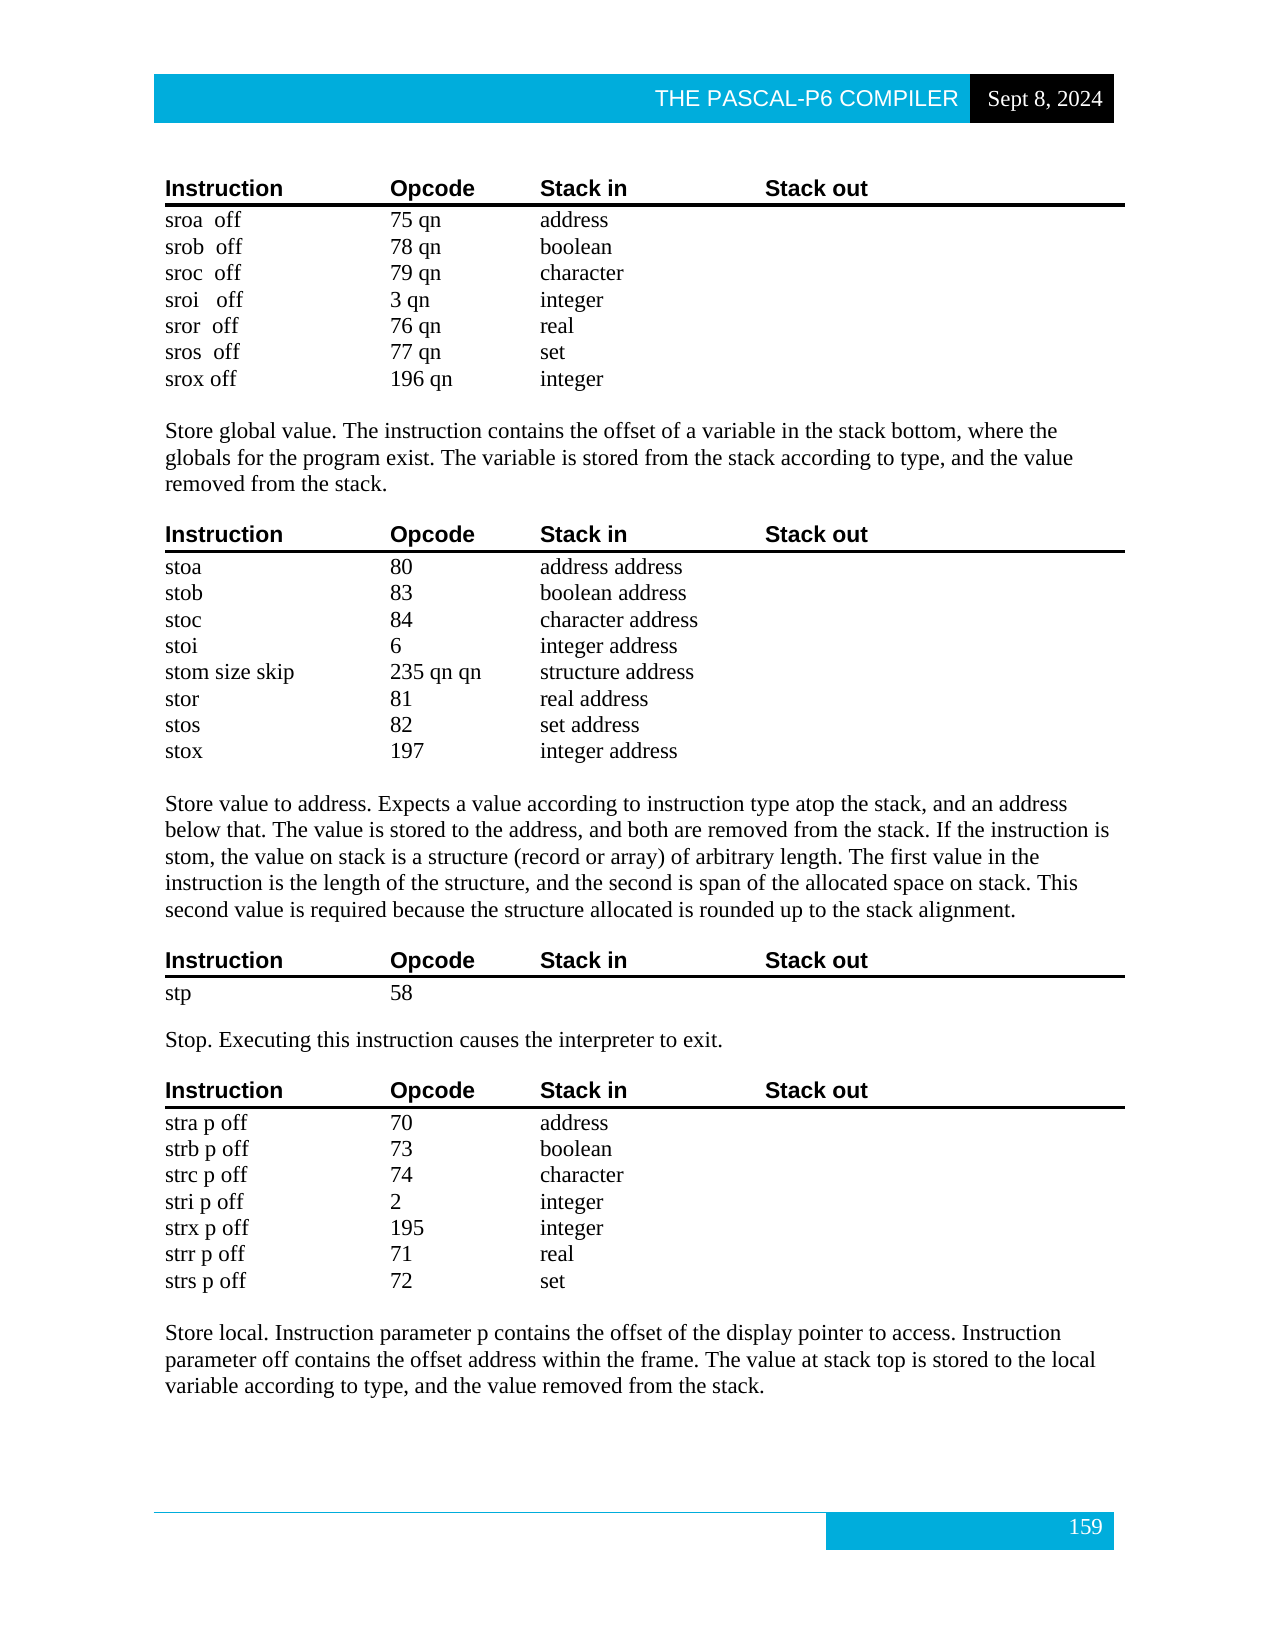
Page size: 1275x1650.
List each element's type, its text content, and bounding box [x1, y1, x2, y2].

text srox off 196 qn integer [165, 365, 1125, 391]
text strr p off 71 real [165, 1240, 1125, 1267]
text stoa 80 address address [165, 553, 1125, 579]
text srob off 78 qn boolean [165, 233, 1125, 259]
text Instruction Opcode Stack in Stack out [165, 1077, 1125, 1106]
text stp 58 [165, 978, 1125, 1005]
text stoc 84 character address [165, 606, 1125, 632]
text strc p off 74 character [165, 1161, 1125, 1188]
text stos 82 set address [165, 711, 1125, 737]
text stox 197 integer address [165, 737, 1125, 764]
text stri p off 2 integer [165, 1188, 1125, 1214]
text stob 83 boolean address [165, 579, 1125, 606]
text Instruction Opcode Stack in Stack out [165, 947, 1125, 975]
text sroc off 79 qn character [165, 259, 1125, 286]
text strb p off 73 boolean [165, 1135, 1125, 1161]
text strs p off 72 set [165, 1267, 1125, 1293]
text stom size skip 235 qn qn structure address [165, 658, 1125, 685]
text sror off 76 qn real [165, 312, 1125, 338]
text Store local. Instruction parameter p contains the offset of the display pointer to access. Instruction parameter off contains the offset address within the frame. The value at stack top is stored to the local variable according to type, and the value removed from the stack. [165, 1319, 1125, 1398]
text Instruction Opcode Stack in Stack out [165, 521, 1125, 550]
text Instruction Opcode Stack in Stack out [165, 175, 1125, 203]
text Store value to address. Expects a value according to instruction type atop the stack, and an address below that. The value is stored to the address, and both are removed from the stack. If the instruction is stom, the value on stack is a structure (record or array) of arbitrary length. The first value in the instruction is the length of the structure, and the second is span of the allocated space on stack. This second value is required because the structure allocated is rounded up to the stack alignment. [165, 790, 1125, 922]
text strx p off 195 integer [165, 1214, 1125, 1240]
text Store global value. The instruction contains the offset of a variable in the stack bottom, where the globals for the program exist. The variable is stored from the stack according to type, and the value removed from the stack. [165, 417, 1125, 496]
text sroa off 75 qn address [165, 207, 1125, 233]
text Stop. Executing this instruction causes the interpreter to exit. [165, 1026, 1125, 1052]
text sros off 77 qn set [165, 338, 1125, 365]
text stra p off 70 address [165, 1109, 1125, 1135]
text stoi 6 integer address [165, 632, 1125, 658]
text sroi off 3 qn integer [165, 286, 1125, 312]
text stor 81 real address [165, 685, 1125, 711]
